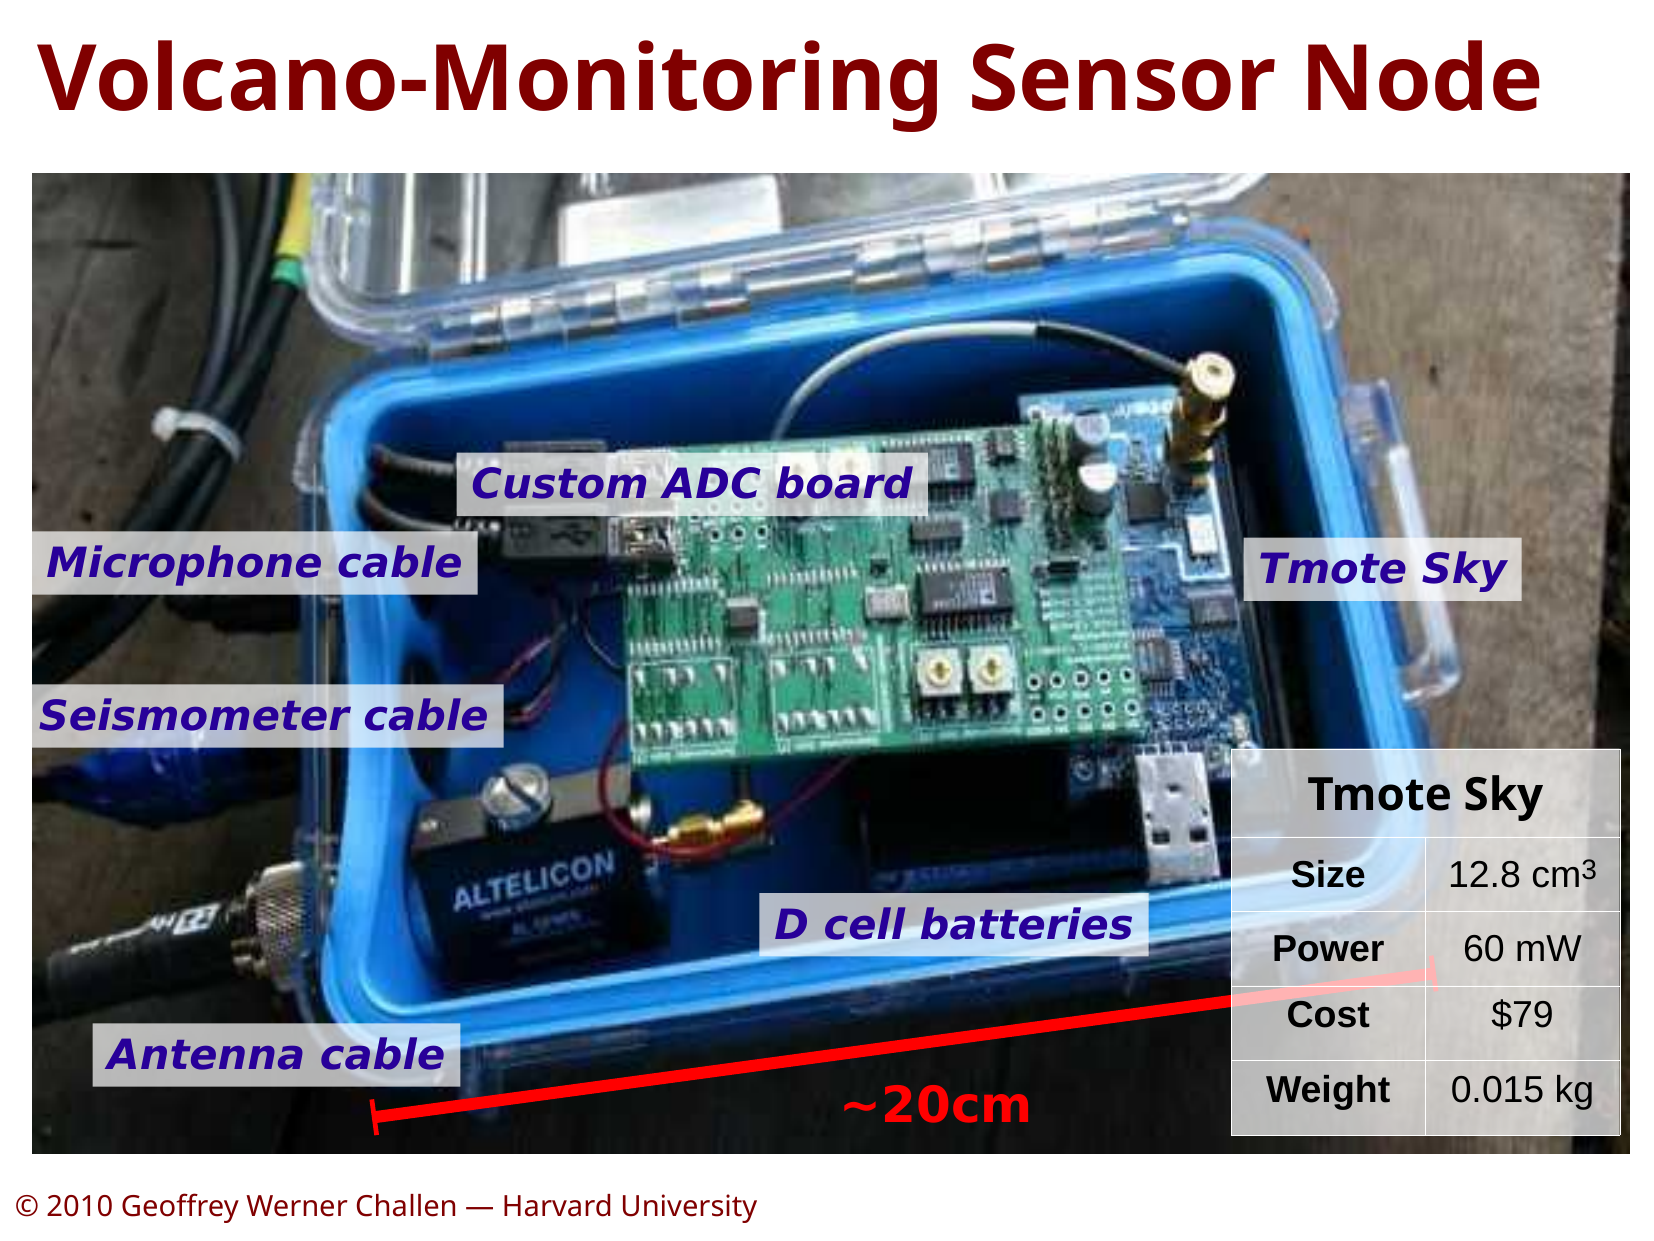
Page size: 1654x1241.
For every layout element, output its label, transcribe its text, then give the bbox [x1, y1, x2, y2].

title Volcano-Monitoring Sensor Node [0, 0, 1654, 151]
table_cell Weight [1232, 1061, 1425, 1135]
text_box D cell batteries [759, 893, 1149, 957]
text_box Microphone cable [32, 531, 478, 595]
text_box Antenna cable [92, 1023, 461, 1087]
text_box Seismometer cable [24, 684, 504, 748]
text_box ~20cm [800, 1069, 1073, 1143]
table_cell Size [1232, 838, 1425, 911]
table_cell $79 [1426, 987, 1620, 1060]
table_cell 0.015 kg [1426, 1061, 1620, 1135]
table_cell 12.8 cm3 [1426, 838, 1620, 911]
table_cell Cost [1232, 987, 1425, 1060]
picture [32, 173, 1630, 1154]
table_cell Power [1232, 912, 1425, 986]
text_box Tmote Sky [1243, 537, 1522, 601]
table_cell 60 mW [1426, 912, 1620, 986]
text_box Custom ADC board [457, 452, 928, 517]
table_header Tmote Sky [1232, 750, 1620, 837]
